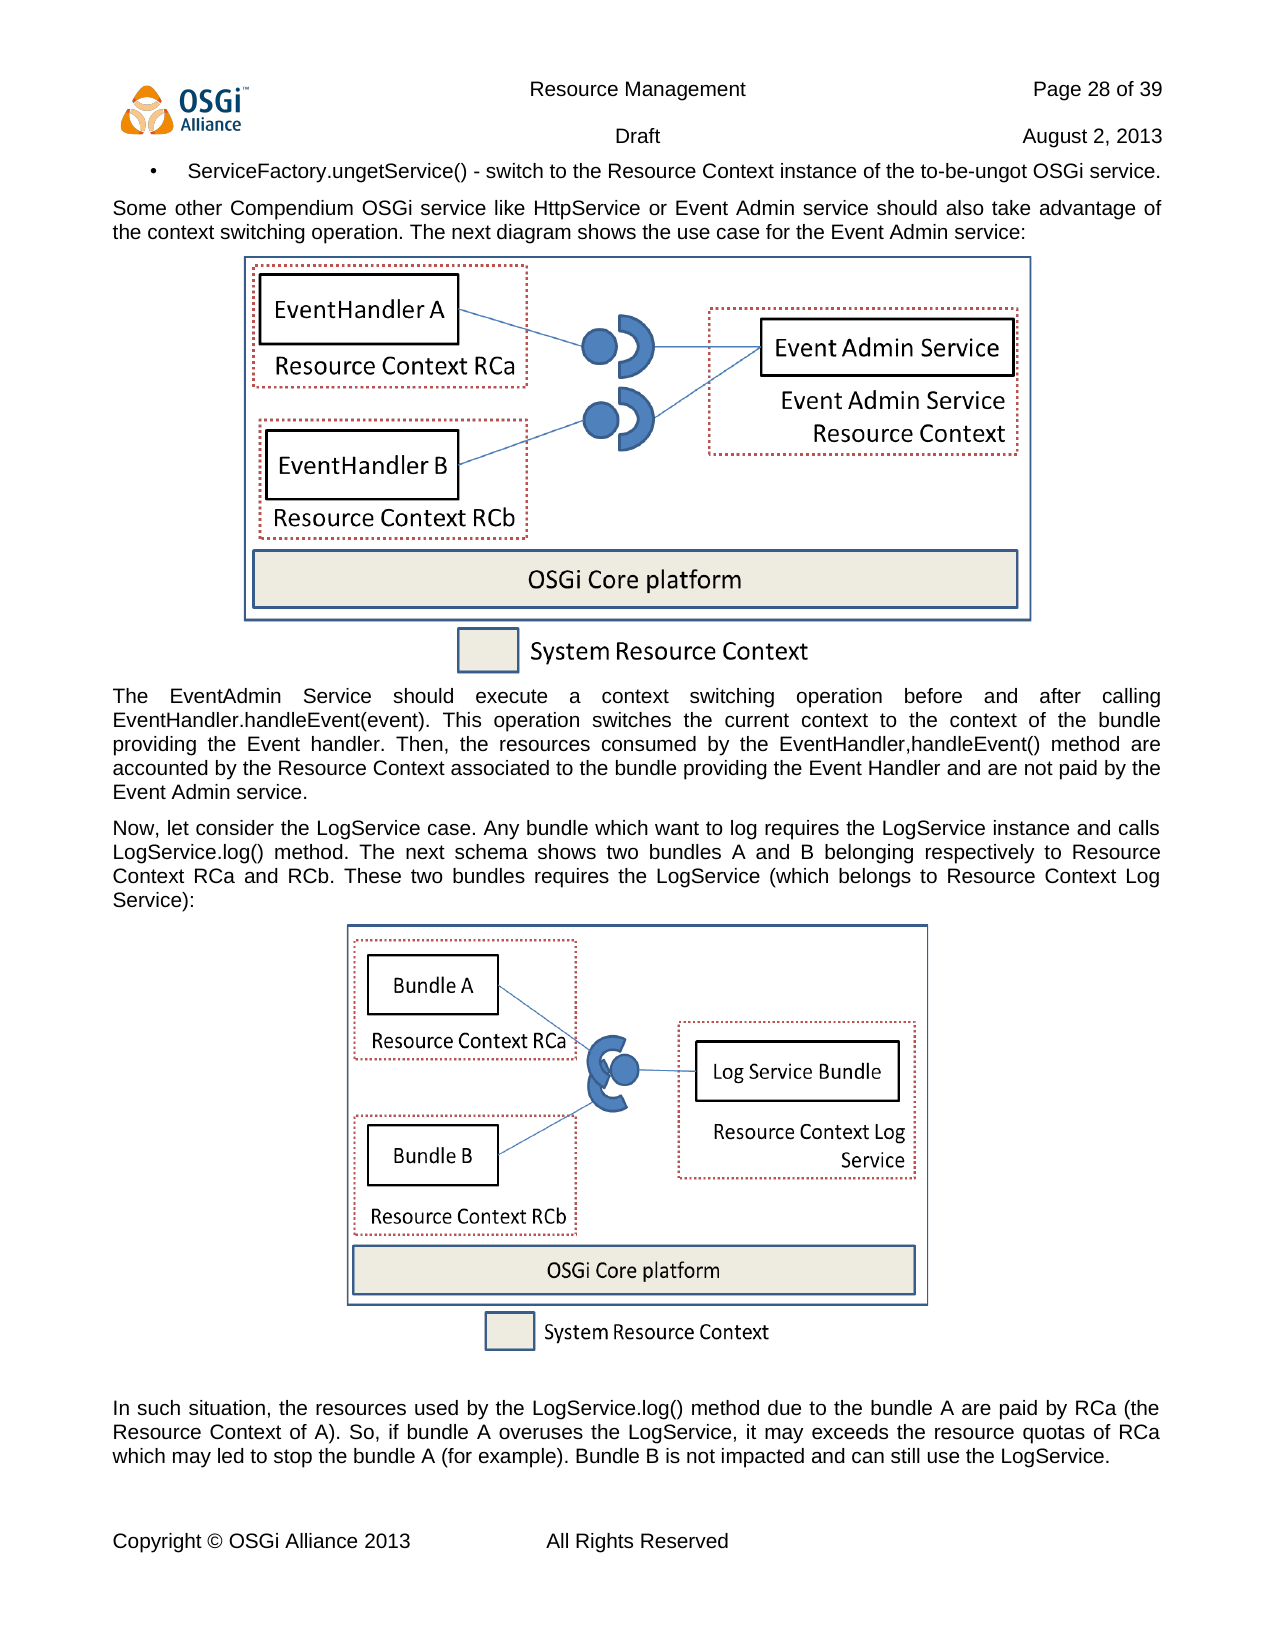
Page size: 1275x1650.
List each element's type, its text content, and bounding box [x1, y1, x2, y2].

text Now, let consider the LogService case. Any bundle which want to log requires the LogService instance and calls LogService.log() method. The next schema shows two bundles A and B belonging respectively to Resource Context RCa and RCb. These two bundles requires the LogService (which belongs to Resource Context Log Service): [112, 816, 1162, 912]
picture [346, 924, 929, 1360]
text In such situation, the resources used by the LogService.log() method due to the bundle A are paid by RCa (the Resource Context of A). So, if bundle A overuses the LogService, it may exceeds the resource quotas of RCa which may led to stop the bundle A (for example). Bundle B is not impacted and can still use the LogService. [112, 1396, 1162, 1468]
picture [243, 256, 1032, 684]
text Some other Compendium OSGi service like HttpService or Event Admin service should also take advantage of the context switching operation. The next diagram shows the use case for the Event Admin service: [112, 196, 1162, 243]
list ServiceFactory.ungetService() - switch to the Resource Context instance of the to-be-ungot OSGi service. [150, 159, 1162, 183]
text The EventAdmin Service should execute a context switching operation before and after calling EventHandler.handleEvent(event). This operation switches the current context to the context of the bundle providing the Event handler. Then, the resources consumed by the EventHandler,handleEvent() method are accounted by the Resource Context associated to the bundle providing the Event Handler and are not paid by the Event Admin service. [112, 256, 1162, 804]
picture [113, 78, 257, 142]
